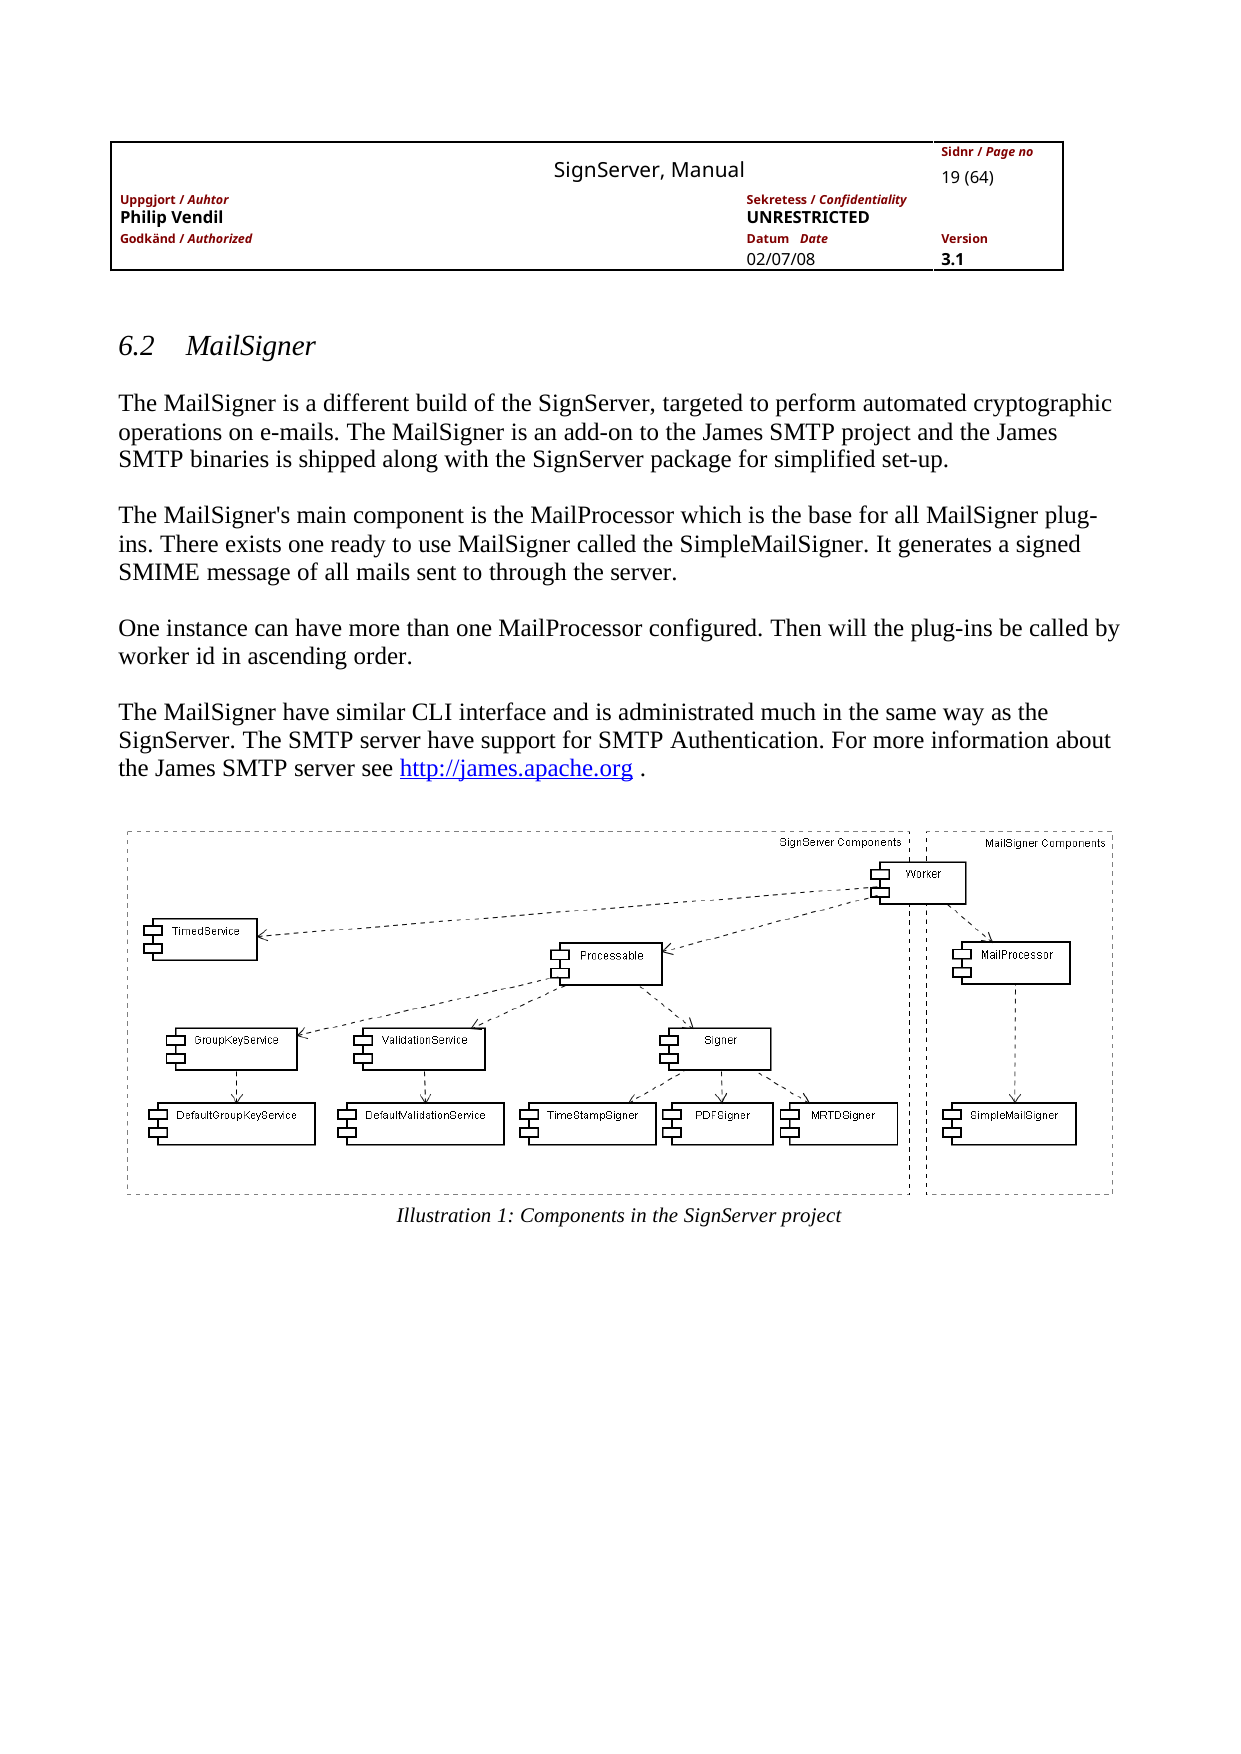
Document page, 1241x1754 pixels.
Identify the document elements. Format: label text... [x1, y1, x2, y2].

text The MailSigner is a different build of the SignServer, targeted to perform automated cryptographic operations on e-mails. The MailSigner is an add-on to the James SMTP project and the James SMTP binaries is shipped along with the SignServer package for simplified set-up. [118, 389, 1122, 473]
subtitle MailSigner [118, 329, 1122, 361]
text Illustration 1: Components in the SignServer project [118, 1204, 1122, 1227]
text The MailSigner have similar CLI interface and is administrated much in the same way as the SignServer. The SMTP server have support for SMTP Authentication. For more information about the James SMTP server see http://james.apache.org . [118, 698, 1122, 782]
picture [118, 822, 1122, 1204]
text The MailSigner's main component is the MailProcessor which is the base for all MailSigner plug-ins. There exists one ready to use MailSigner called the SimpleMailSigner. It generates a signed SMIME message of all mails sent to through the server. [118, 501, 1122, 586]
text One instance can have more than one MailProcessor configured. Then will the plug-ins be called by worker id in ascending order. [118, 613, 1122, 669]
